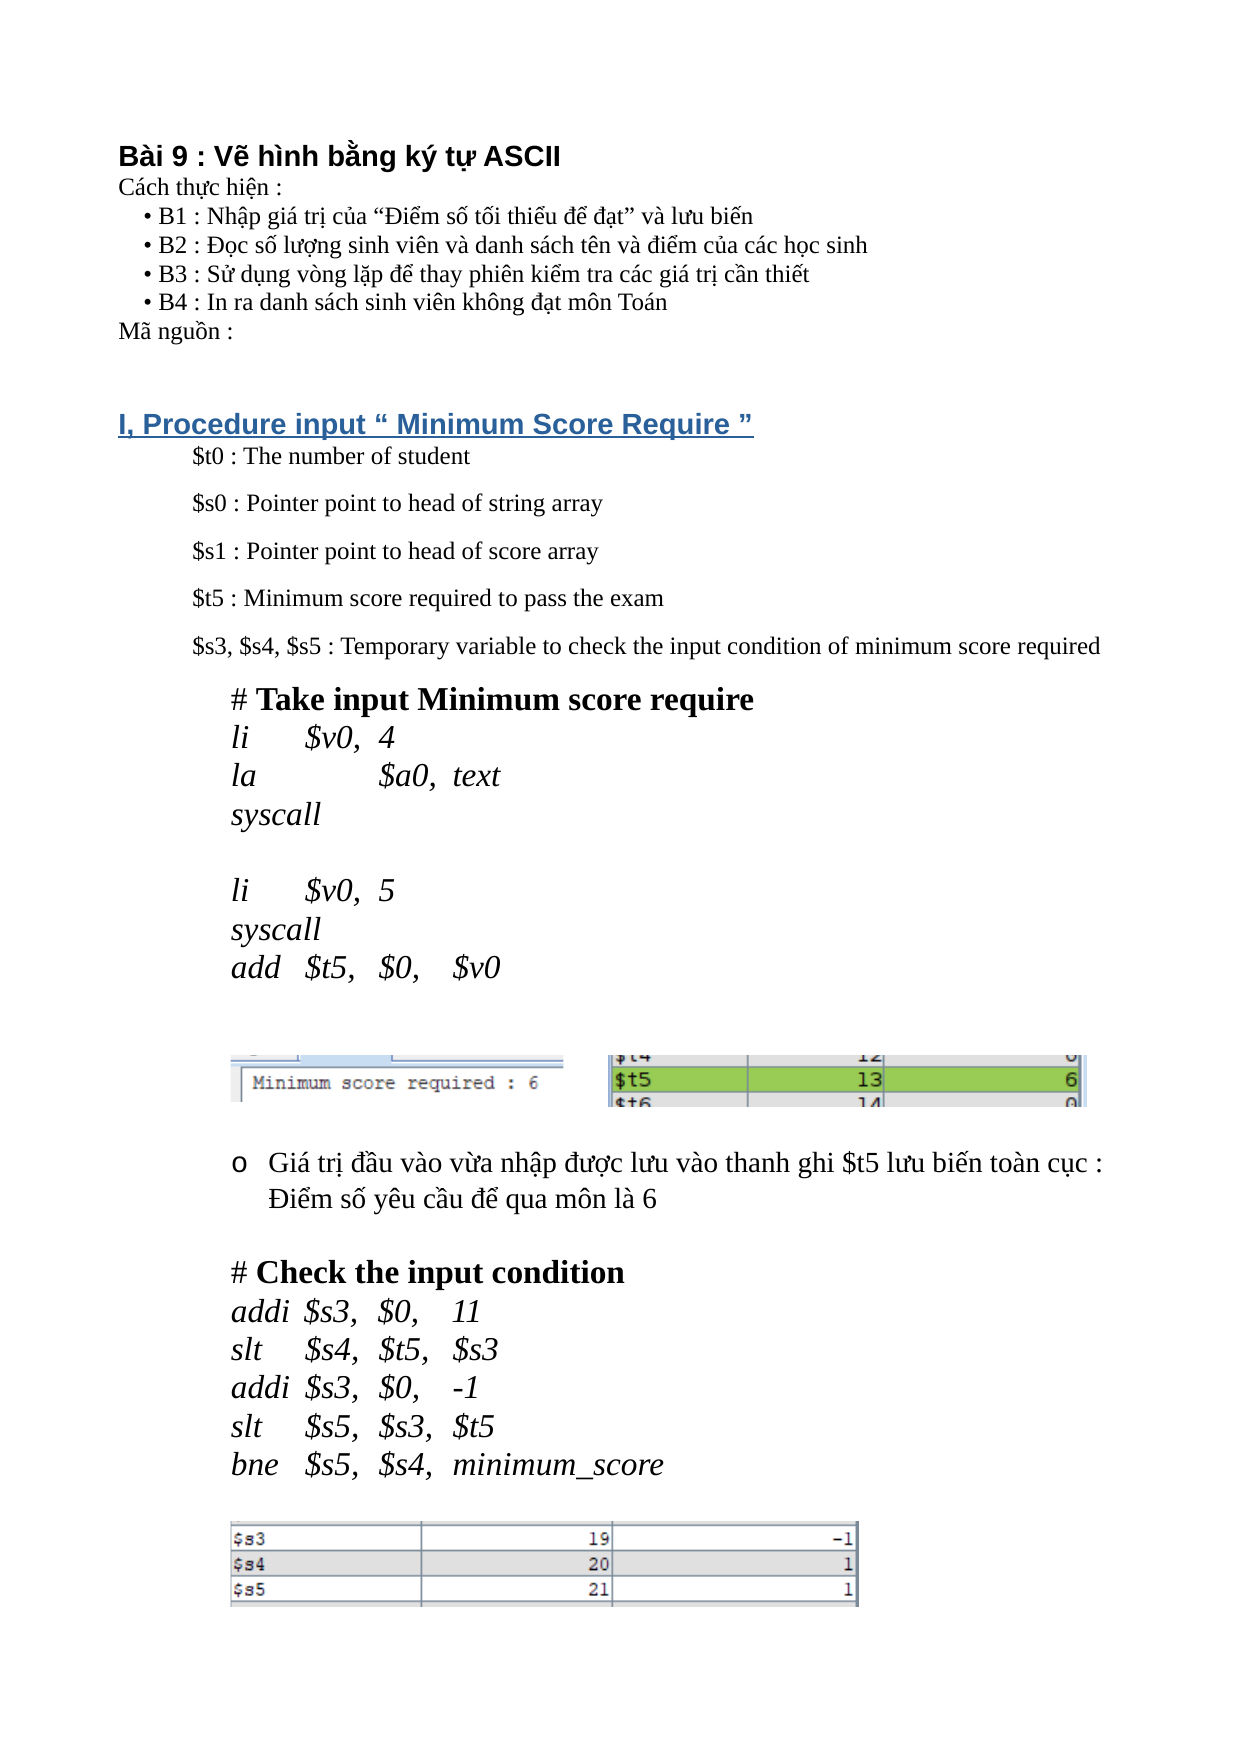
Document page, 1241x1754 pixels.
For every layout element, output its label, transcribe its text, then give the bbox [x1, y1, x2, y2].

text addi $s3, $0, 11 [156, 1291, 1122, 1329]
subtitle I, Procedure input “ Minimum Score Require ” [118, 407, 1122, 441]
text $s1 : Pointer point to head of score array [118, 536, 1122, 565]
text Cách thực hiện : [118, 172, 1122, 201]
text Mã nguồn : [118, 316, 1122, 345]
list syscall [231, 909, 1122, 947]
list li $v0, 4 [231, 717, 1122, 755]
list # Check the input condition [231, 1253, 1122, 1291]
list bne $s5, $s4, minimum_score [231, 1444, 1122, 1483]
list add $t5, $0, $v0 [231, 947, 1122, 985]
list Giá trị đầu vào vừa nhập được lưu vào thanh ghi $t5 lưu biến toàn cục : Điểm số yêu cầu để qua môn là 6 [231, 1145, 1122, 1214]
text • B4 : In ra danh sách sinh viên không đạt môn Toán [118, 287, 1122, 316]
list addi $s3, $0, -1 [231, 1368, 1122, 1406]
list # Take input Minimum score require [231, 679, 1122, 717]
text $s3, $s4, $s5 : Temporary variable to check the input condition of minimum score required [118, 631, 1122, 660]
list li $v0, 5 [231, 870, 1122, 909]
text • B3 : Sử dụng vòng lặp để thay phiên kiểm tra các giá trị cần thiết [118, 259, 1122, 287]
text $t0 : The number of student [118, 441, 1122, 469]
text $s0 : Pointer point to head of string array [118, 488, 1122, 517]
text $t5 : Minimum score required to pass the exam [118, 583, 1122, 612]
text • B1 : Nhập giá trị của “Điểm số tối thiểu để đạt” và lưu biến [118, 201, 1122, 230]
list la $a0, text [231, 755, 1122, 794]
list slt $s4, $t5, $s3 [231, 1329, 1122, 1368]
list syscall [231, 794, 1122, 832]
text • B2 : Đọc số lượng sinh viên và danh sách tên và điểm của các học sinh [118, 230, 1122, 259]
subtitle Bài 9 : Vẽ hình bằng ký tự ASCII [118, 139, 1122, 172]
list slt $s5, $s3, $t5 [231, 1406, 1122, 1444]
